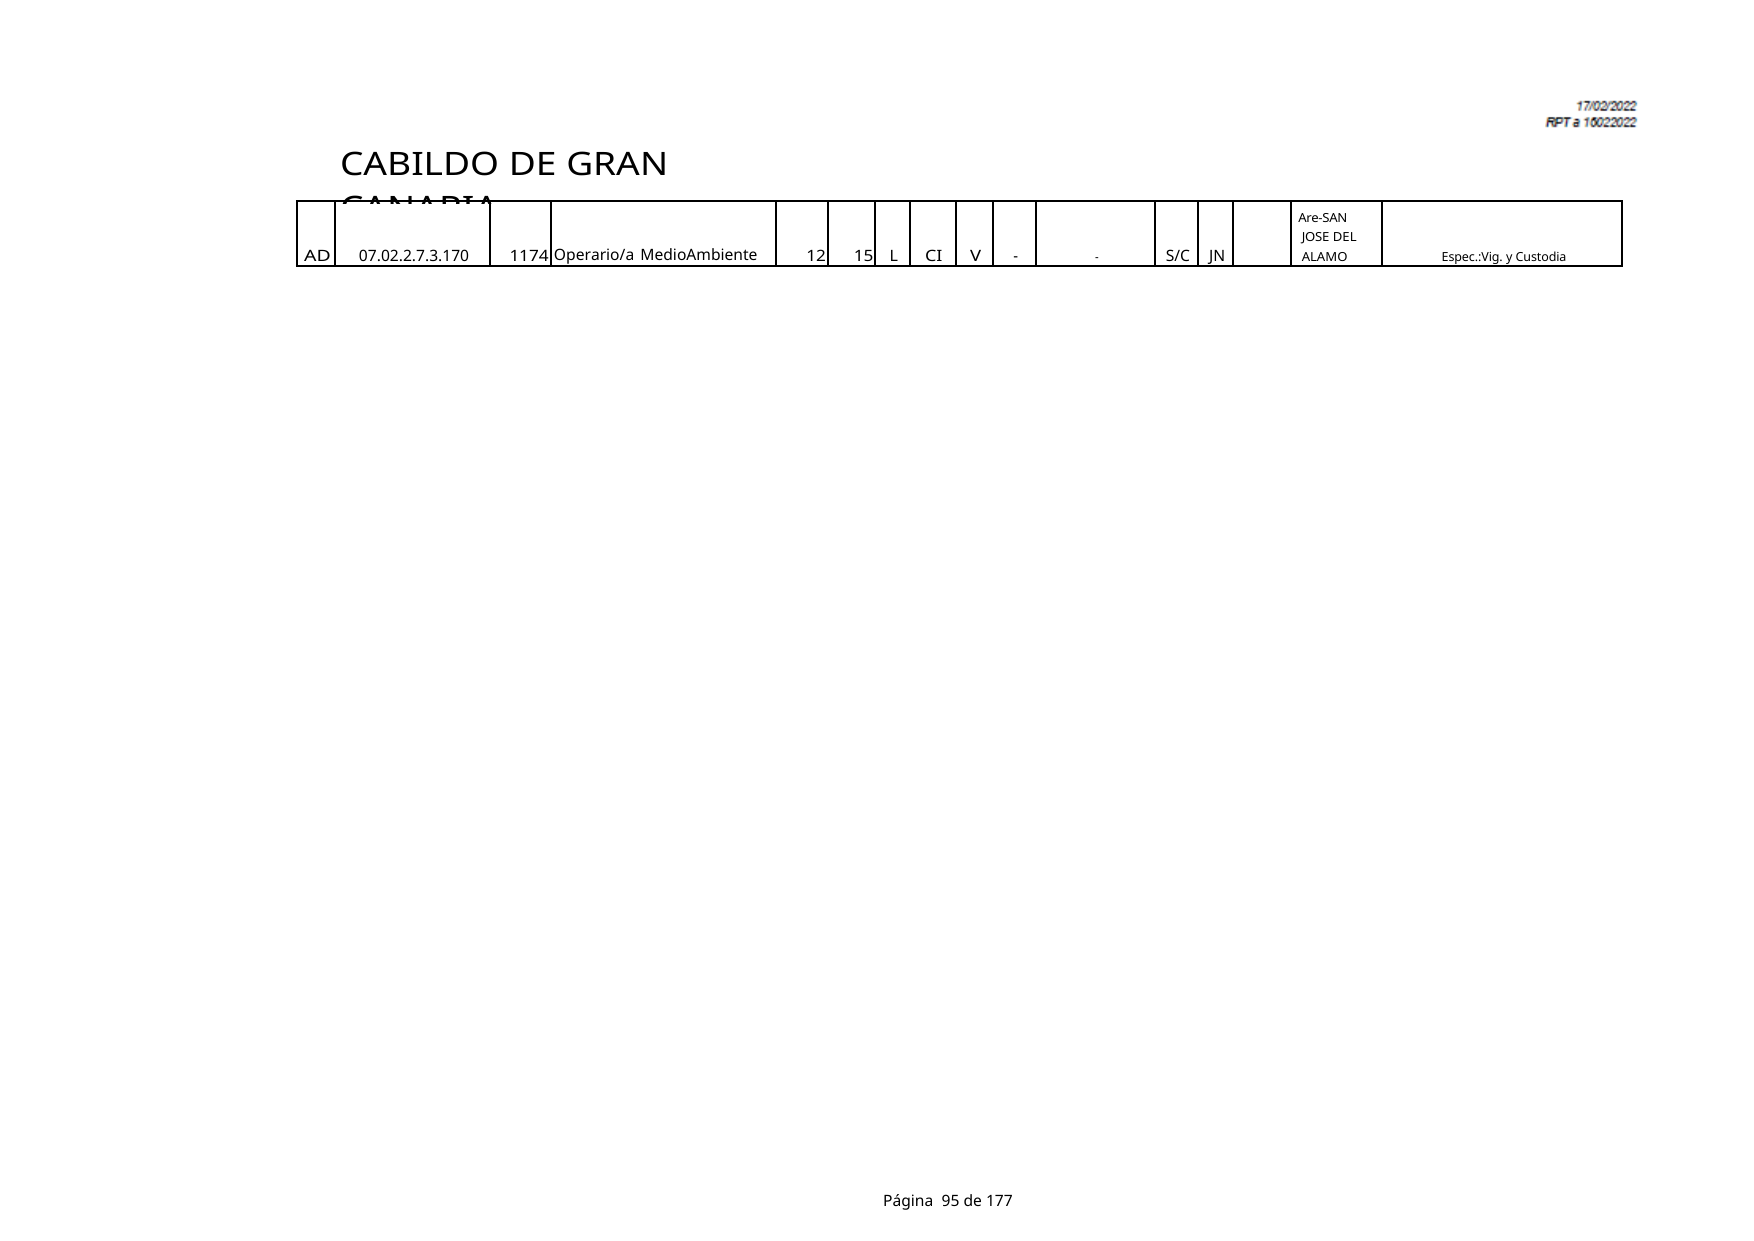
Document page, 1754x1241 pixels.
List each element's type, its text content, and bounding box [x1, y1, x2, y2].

picture [1544, 91, 1642, 137]
table_cell - [1037, 202, 1154, 265]
table_cell V [957, 202, 992, 265]
table_cell S/C [1156, 202, 1197, 265]
table_cell JN [1199, 202, 1232, 265]
table_cell 07.02.2.7.3.170 [336, 202, 489, 265]
table_cell Are-SAN JOSE DEL ALAMO [1292, 202, 1381, 265]
table_cell - [994, 202, 1035, 265]
table_cell Espec.:Vig. y Custodia [1383, 202, 1621, 265]
table_cell [1234, 202, 1290, 265]
table_cell CI [911, 202, 955, 265]
table_cell 1174 [491, 202, 550, 265]
table_cell Operario/a MedioAmbiente [552, 202, 775, 265]
table_cell 15 [829, 202, 874, 265]
table_cell 12 [777, 202, 827, 265]
table_cell AD [298, 202, 334, 265]
table_cell L [876, 202, 909, 265]
